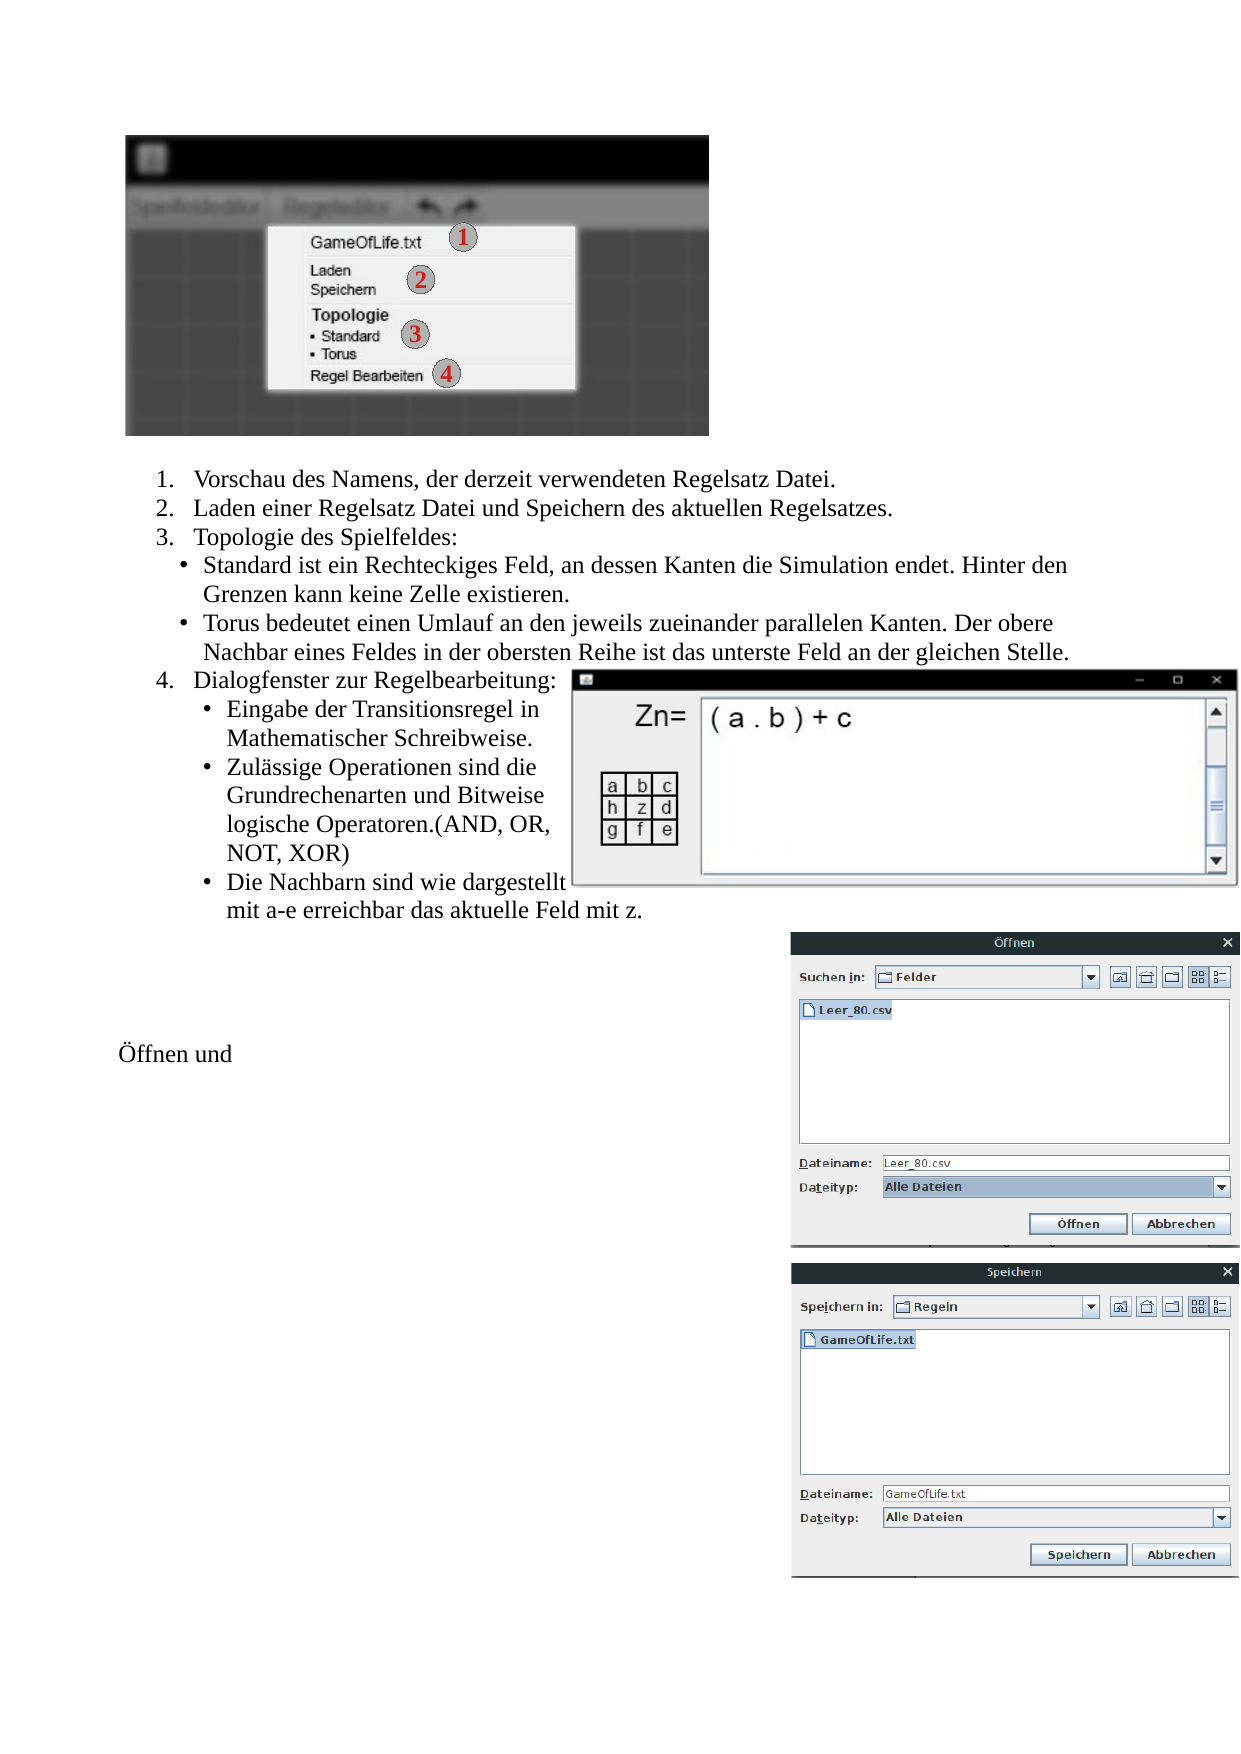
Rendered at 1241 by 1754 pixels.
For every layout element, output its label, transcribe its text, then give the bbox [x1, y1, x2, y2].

list Die Nachbarn sind wie dargestellt mit a-e erreichbar das aktuelle Feld mit z. [203, 867, 1122, 924]
list Standard ist ein Rechteckiges Feld, an dessen Kanten die Simulation endet. Hinter den Grenzen kann keine Zelle existieren. [179, 550, 1122, 608]
list Zulässige Operationen sind die Grundrechenarten und Bitweise logische Operatoren.(AND, OR, NOT, XOR) [203, 752, 571, 867]
text Öffnen und [118, 1039, 790, 1068]
list Laden einer Regelsatz Datei und Speichern des aktuellen Regelsatzes. [156, 493, 1122, 522]
picture [125, 135, 709, 436]
picture [571, 668, 1239, 888]
list Eingabe der Transitionsregel in Mathematischer Schreibweise. [203, 694, 571, 752]
list Topologie des Spielfeldes: [156, 522, 1122, 550]
picture [790, 932, 1240, 1248]
list Vorschau des Namens, der derzeit verwendeten Regelsatz Datei. [156, 464, 1122, 493]
list Torus bedeutet einen Umlauf an den jeweils zueinander parallelen Kanten. Der obere Nachbar eines Feldes in der obersten Reihe ist das unterste Feld an der gleichen Stelle. [179, 608, 1122, 665]
list Dialogfenster zur Regelbearbeitung: [156, 665, 1122, 694]
picture [791, 1263, 1239, 1578]
